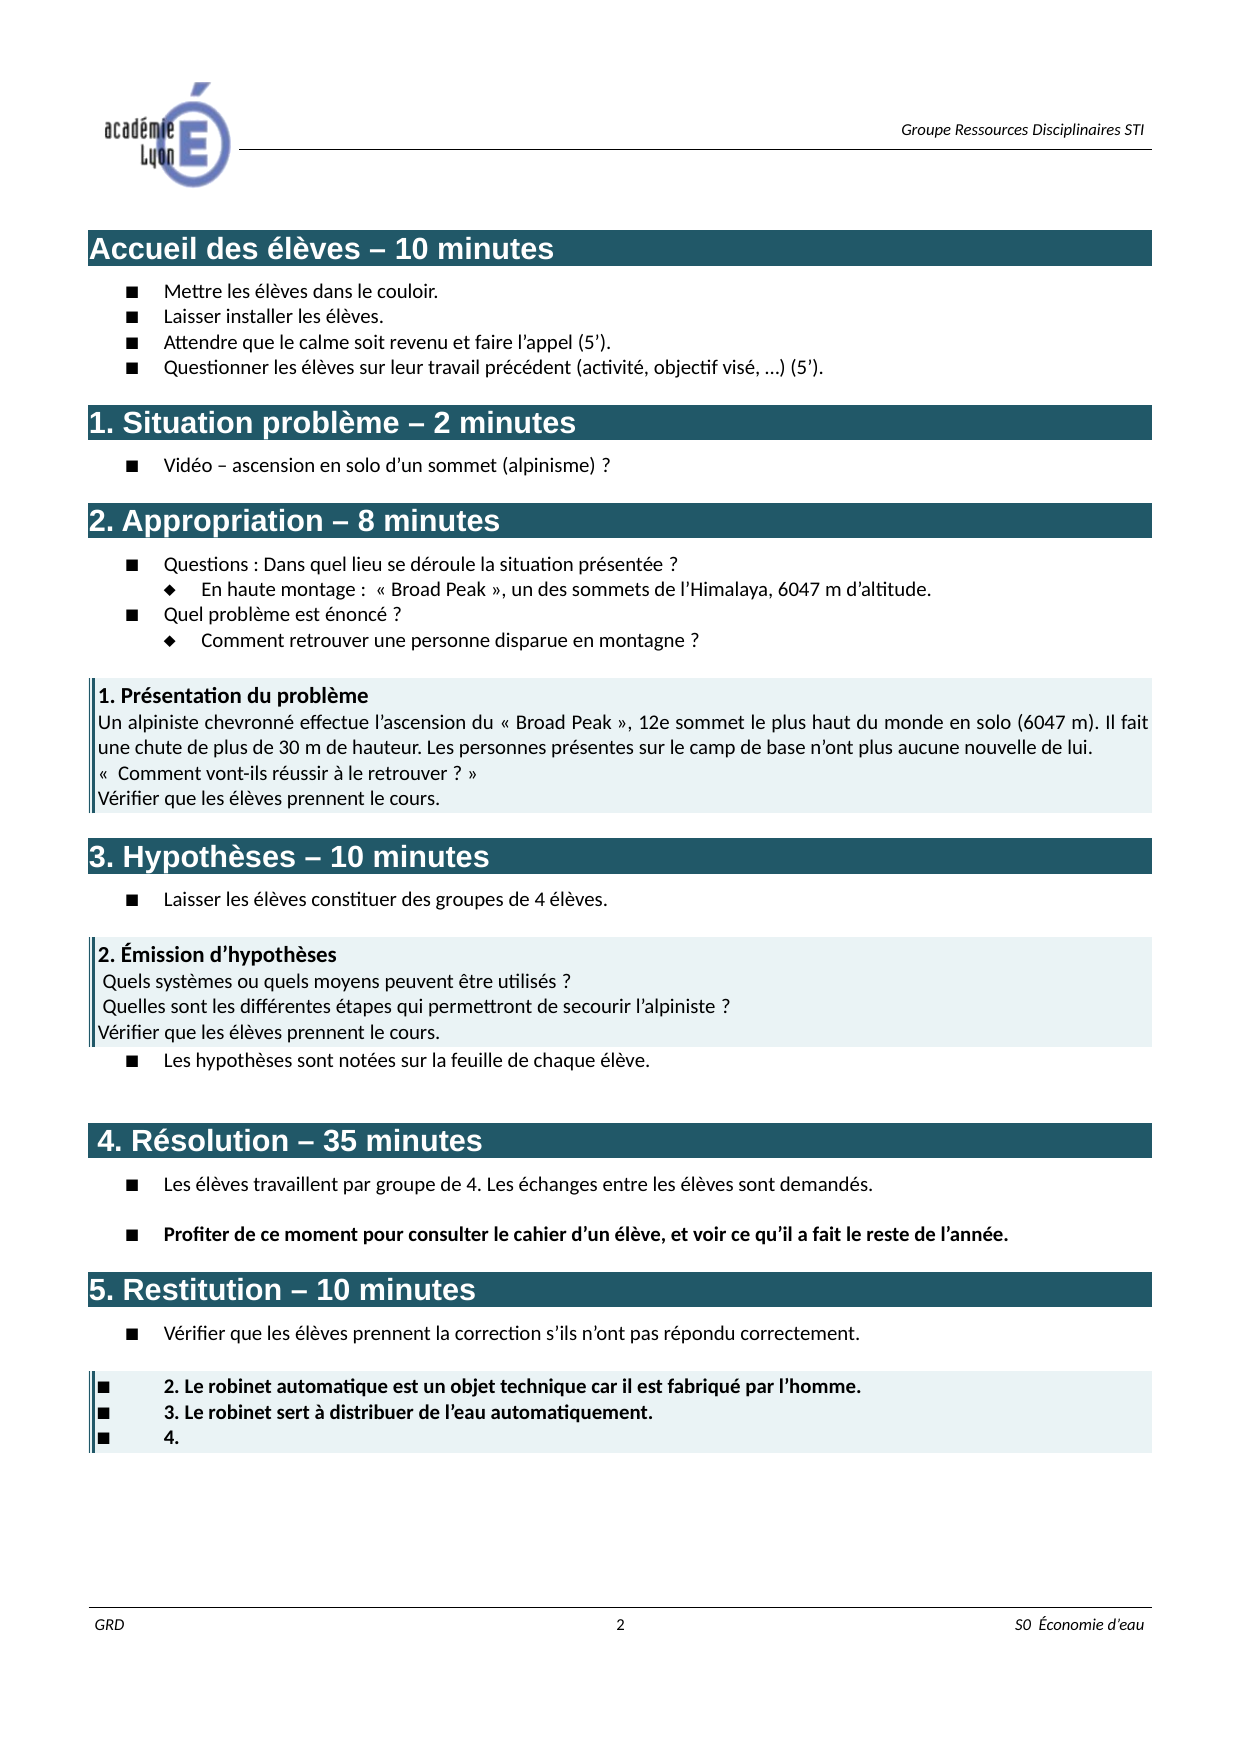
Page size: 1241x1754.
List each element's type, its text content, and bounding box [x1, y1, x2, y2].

list 4. [95, 1424, 1152, 1453]
list Laisser les élèves constituer des groupes de 4 élèves. [126, 886, 1152, 912]
list Quel problème est énoncé ? [126, 602, 1152, 627]
subtitle Accueil des élèves – 10 minutes [88, 230, 1152, 266]
text 2. Émission d’hypothèses [95, 937, 1152, 968]
text Quelles sont les différentes étapes qui permettront de secourir l’alpiniste ? [95, 993, 1152, 1019]
list Comment retrouver une personne disparue en montagne ? [163, 627, 1152, 652]
list 3. Le robinet sert à distribuer de l’eau automatiquement. [95, 1399, 1152, 1424]
text Un alpiniste chevronné effectue l’ascension du « Broad Peak », 12e sommet le plus haut du monde en solo (6047 m). Il fait une chute de plus de 30 m de hauteur. Les personnes présentes sur le camp de base n’ont plus aucune nouvelle de lui. [95, 709, 1152, 760]
text Quels systèmes ou quels moyens peuvent être utilisés ? [95, 968, 1152, 993]
subtitle 5. Restitution – 10 minutes [88, 1272, 1152, 1307]
text 1. Présentation du problème [95, 678, 1152, 709]
list Mettre les élèves dans le couloir. [126, 278, 1152, 303]
list Questions : Dans quel lieu se déroule la situation présentée ? [126, 551, 1152, 576]
list En haute montage : « Broad Peak », un des sommets de l’Himalaya, 6047 m d’altitude. [163, 576, 1152, 602]
text Vérifier que les élèves prennent le cours. [95, 1019, 1152, 1047]
list Questionner les élèves sur leur travail précédent (activité, objectif visé, …) (5’). [126, 354, 1152, 380]
text Vérifier que les élèves prennent le cours. [95, 785, 1152, 813]
text « Comment vont-ils réussir à le retrouver ? » [95, 760, 1152, 785]
list Laisser installer les élèves. [126, 303, 1152, 329]
picture [104, 82, 231, 189]
list 2. Le robinet automatique est un objet technique car il est fabriqué par l’homme. [95, 1371, 1152, 1399]
subtitle 4. Résolution – 35 minutes [88, 1123, 1152, 1158]
list Vérifier que les élèves prennent la correction s’ils n’ont pas répondu correctement. [126, 1320, 1152, 1345]
subtitle 3. Hypothèses – 10 minutes [88, 838, 1152, 874]
list Les élèves travaillent par groupe de 4. Les échanges entre les élèves sont demandés. [126, 1171, 1152, 1196]
subtitle 1. Situation problème – 2 minutes [88, 405, 1152, 440]
list Profiter de ce moment pour consulter le cahier d’un élève, et voir ce qu’il a fait le reste de l’année. [126, 1222, 1152, 1247]
list Les hypothèses sont notées sur la feuille de chaque élève. [126, 1047, 1152, 1073]
subtitle 2. Appropriation – 8 minutes [88, 503, 1152, 538]
list Attendre que le calme soit revenu et faire l’appel (5’). [126, 329, 1152, 354]
list Vidéo – ascension en solo d’un sommet (alpinisme) ? [126, 453, 1152, 478]
